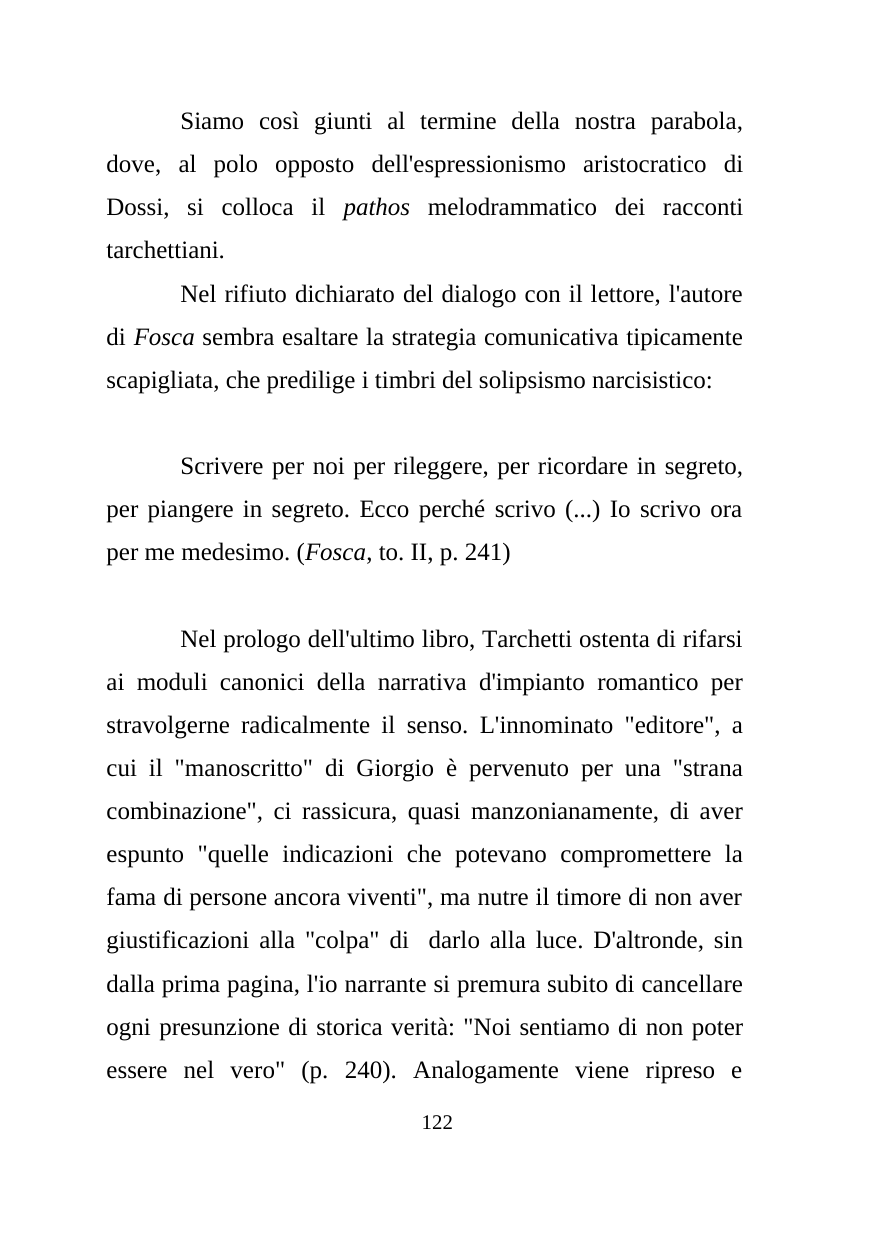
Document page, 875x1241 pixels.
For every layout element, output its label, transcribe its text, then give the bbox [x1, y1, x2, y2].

text Nel rifiuto dichiarato del dialogo con il lettore, l'autore di Fosca sembra esaltare la strategia comunicativa tipicamente scapigliata, che predilige i timbri del solipsismo narcisistico: [106, 279, 743, 394]
text Scrivere per noi per rileggere, per ricordare in segreto, per piangere in segreto. Ecco perché scrivo (...) Io scrivo ora per me medesimo. (Fosca, to. II, p. 241) [106, 451, 743, 566]
text Nel prologo dell'ultimo libro, Tarchetti ostenta di rifarsi ai moduli canonici della narrativa d'impianto romantico per stravolgerne radicalmente il senso. L'innominato "editore", a cui il "manoscritto" di Giorgio è pervenuto per una "strana combinazione", ci rassicura, quasi manzonianamente, di aver espunto "quelle indicazioni che potevano compromettere la fama di persone ancora viventi", ma nutre il timore di non aver giustificazioni alla "colpa" di darlo alla luce. D'altronde, sin dalla prima pagina, l'io narrante si premura subito di cancellare ogni presunzione di storica verità: "Noi sentiamo di non poter essere nel vero" (p. 240). Analogamente viene ripreso e [106, 624, 743, 1084]
text Siamo così giunti al termine della nostra parabola, dove, al polo opposto dell'espressionismo aristocratico di Dossi, si colloca il pathos melodrammatico dei racconti tarchettiani. [106, 106, 743, 264]
